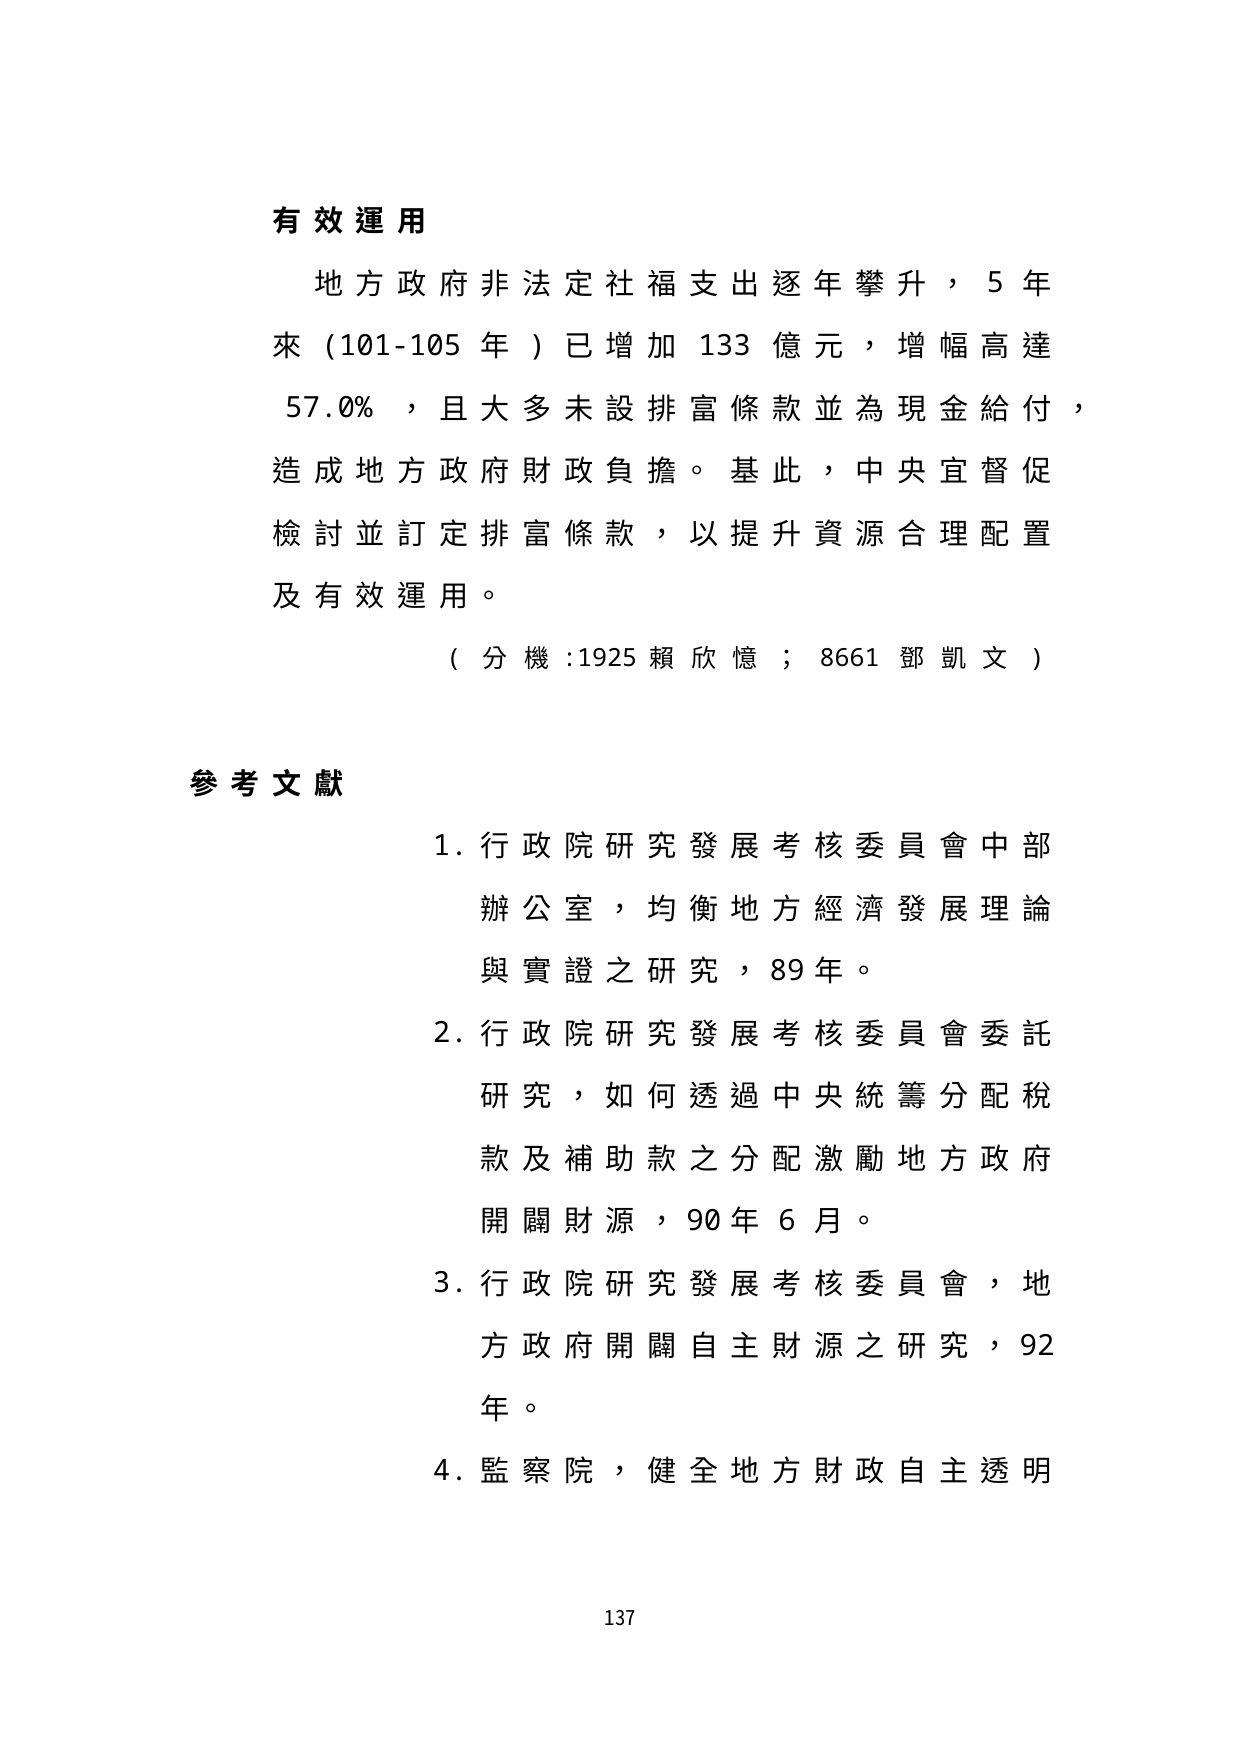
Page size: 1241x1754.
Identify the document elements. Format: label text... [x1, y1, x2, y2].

list 行政院研究發展考核委員會委託研究，如何透過中央統籌分配稅款及補助款之分配激勵地方政府開闢財源，90年6月。 [404, 990, 1058, 1240]
list 監察院，健全地方財政自主透明 [404, 1427, 1058, 1490]
text 參考文獻 [183, 740, 1058, 802]
list 行政院研究發展考核委員會，地方政府開闢自主財源之研究，92年。 [404, 1240, 1058, 1427]
list 行政院研究發展考核委員會中部辦公室，均衡地方經濟發展理論與實證之研究，89年。 [404, 802, 1058, 990]
text 有效運用 [183, 177, 1058, 240]
text 地方政府非法定社福支出逐年攀升，5年來(101-105年)已增加133億元，增幅高達57.0%，且大多未設排富條款並為現金給付，造成地方政府財政負擔。基此，中央宜督促檢討並訂定排富條款，以提升資源合理配置及有效運用。 [242, 240, 1058, 615]
text (分機:1925賴欣憶；8661鄧凱文) [183, 615, 1058, 677]
